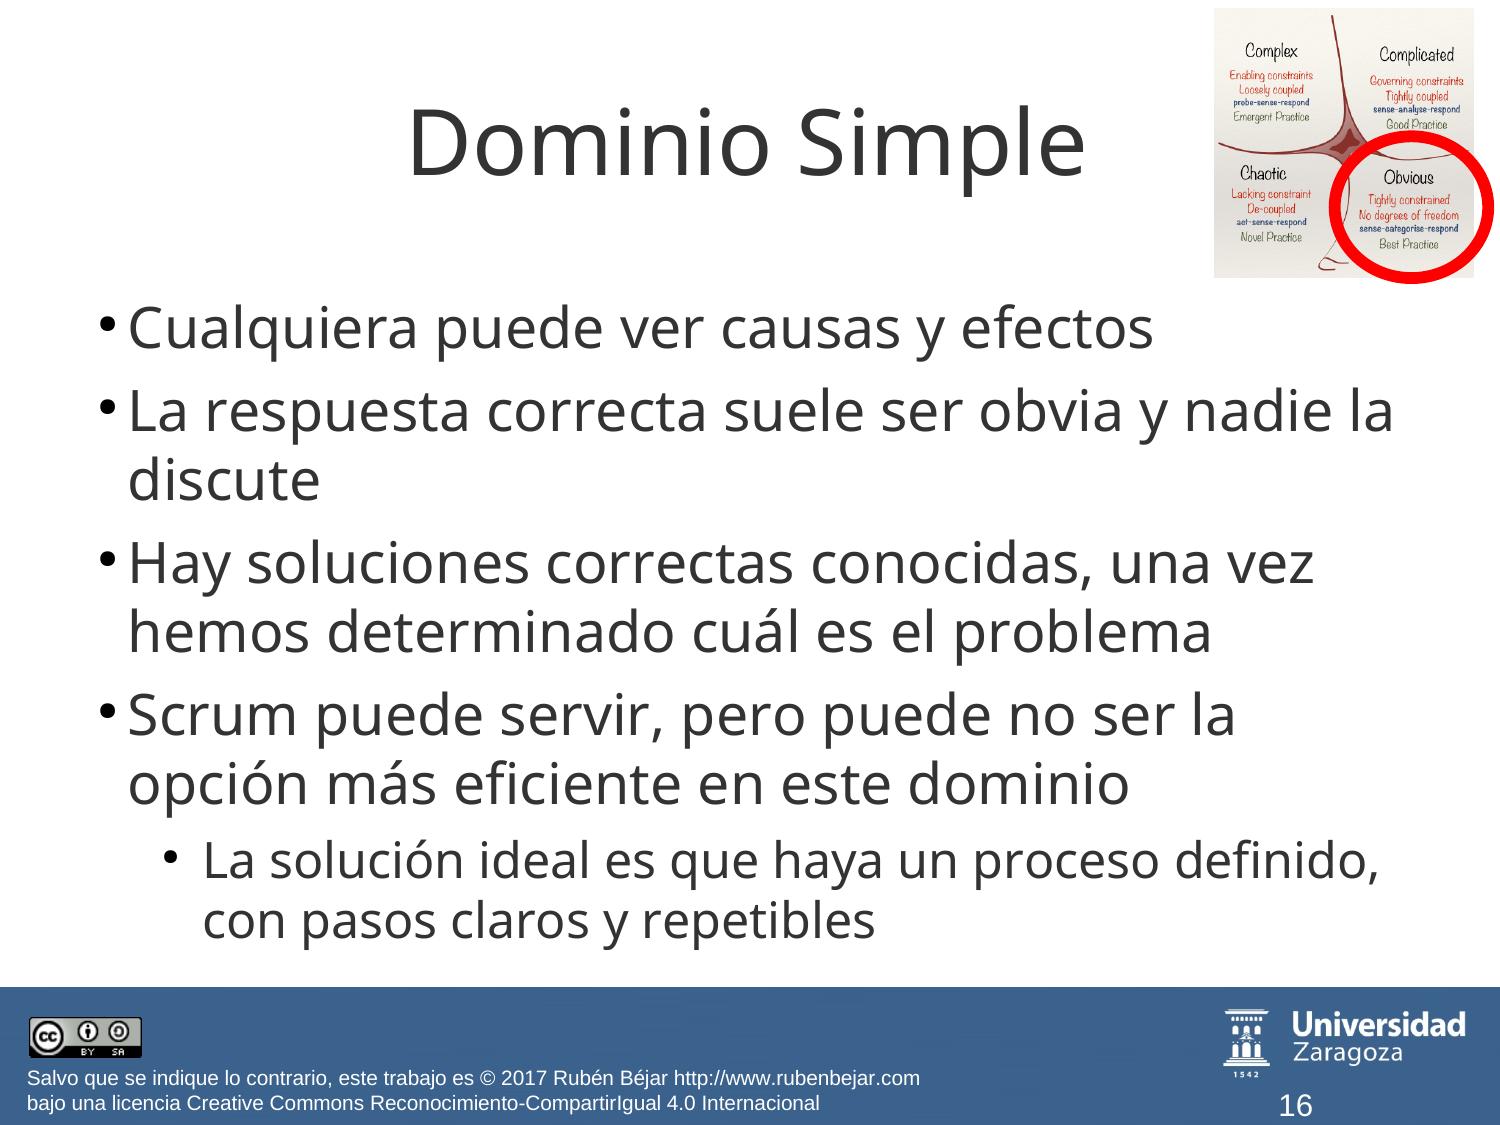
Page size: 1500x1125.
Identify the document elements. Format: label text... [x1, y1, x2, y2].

picture [1341, 143, 1474, 272]
title Dominio Simple [74, 21, 1214, 257]
list Cualquiera puede ver causas y efectos La respuesta correcta suele ser obvia y nadie la discute Hay soluciones correctas conocidas, una vez hemos determinado cuál es el problema Scrum puede servir, pero puede no ser la opción más eficiente en este dominio La solución ideal es que haya un proceso definido, con pasos claros y repetibles [82, 283, 1418, 957]
picture [0, 987, 1500, 1125]
picture [1214, 8, 1474, 279]
picture [1444, 259, 1474, 279]
